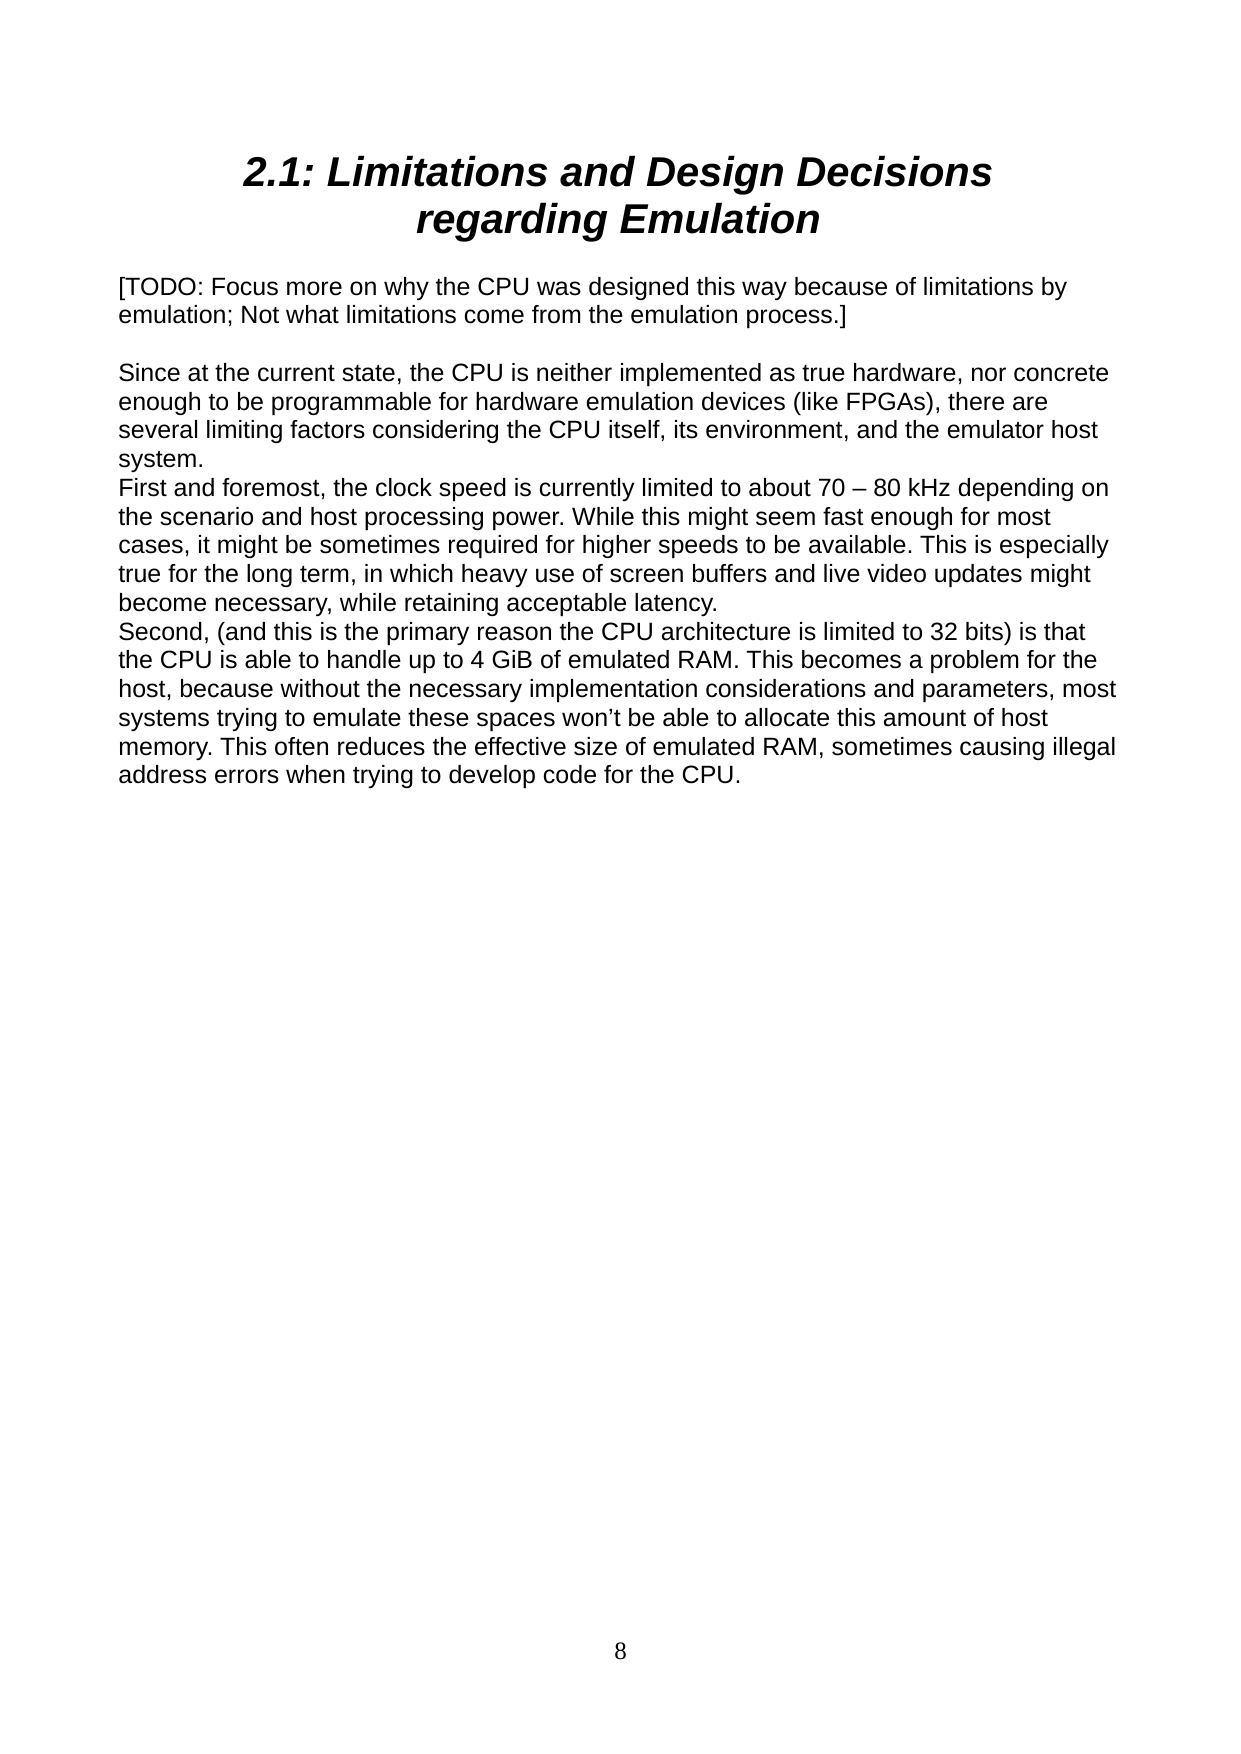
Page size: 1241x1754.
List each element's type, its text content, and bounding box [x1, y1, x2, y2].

text Since at the current state, the CPU is neither implemented as true hardware, nor concrete enough to be programmable for hardware emulation devices (like FPGAs), there are several limiting factors considering the CPU itself, its environment, and the emulator host system. [118, 358, 1122, 473]
text Second, (and this is the primary reason the CPU architecture is limited to 32 bits) is that the CPU is able to handle up to 4 GiB of emulated RAM. This becomes a problem for the host, because without the necessary implementation considerations and parameters, most systems trying to emulate these spaces won’t be able to allocate this amount of host memory. This often reduces the effective size of emulated RAM, sometimes causing illegal address errors when trying to develop code for the CPU. [118, 616, 1122, 789]
text regarding Emulation [118, 195, 1122, 243]
text 2.1: Limitations and Design Decisions [118, 147, 1122, 195]
text [TODO: Focus more on why the CPU was designed this way because of limitations by emulation; Not what limitations come from the emulation process.] [118, 271, 1122, 329]
text First and foremost, the clock speed is currently limited to about 70 – 80 kHz depending on the scenario and host processing power. While this might seem fast enough for most cases, it might be sometimes required for higher speeds to be available. This is especially true for the long term, in which heavy use of screen buffers and live video updates might become necessary, while retaining acceptable latency. [118, 473, 1122, 616]
